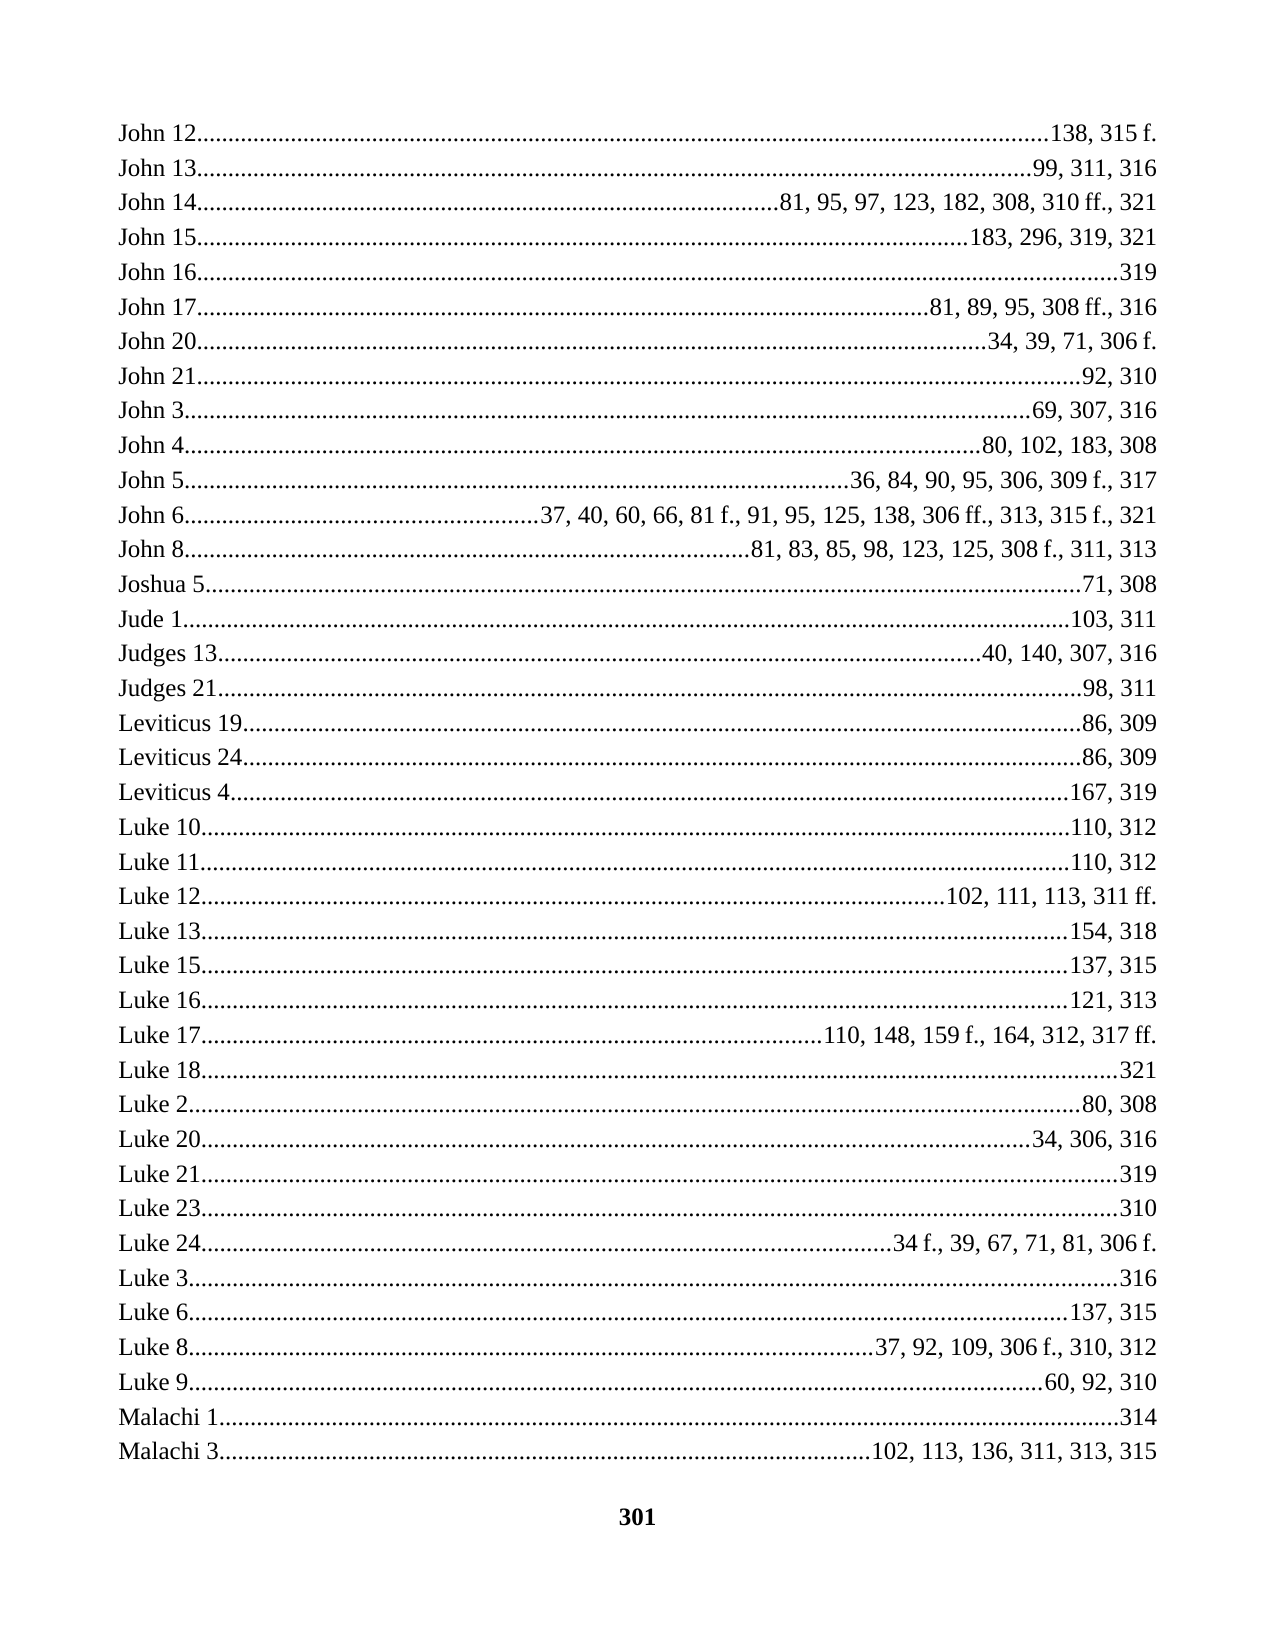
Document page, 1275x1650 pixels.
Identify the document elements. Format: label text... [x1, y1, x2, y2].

text Luke 21 319 [118, 1159, 1157, 1187]
text Luke 17 110, 148, 159 f., 164, 312, 317 ff. [118, 1020, 1157, 1049]
text Leviticus 4 167, 319 [118, 777, 1157, 806]
text Luke 18 321 [118, 1055, 1157, 1083]
text Leviticus 24 86, 309 [118, 742, 1157, 771]
text Malachi 1 314 [118, 1402, 1157, 1430]
text Luke 16 121, 313 [118, 985, 1157, 1014]
text Luke 24 34 f., 39, 67, 71, 81, 306 f. [118, 1228, 1157, 1257]
text Luke 23 310 [118, 1193, 1157, 1222]
text Luke 15 137, 315 [118, 951, 1157, 979]
text Malachi 3 102, 113, 136, 311, 313, 315 [118, 1436, 1157, 1465]
text Judges 21 98, 311 [118, 673, 1157, 702]
text Luke 3 316 [118, 1263, 1157, 1292]
text Jude 1 103, 311 [118, 604, 1157, 632]
text Luke 6 137, 315 [118, 1297, 1157, 1326]
text John 20 34, 39, 71, 306 f. [118, 326, 1157, 355]
text Luke 10 110, 312 [118, 812, 1157, 841]
text Luke 8 37, 92, 109, 306 f., 310, 312 [118, 1332, 1157, 1361]
text John 5 36, 84, 90, 95, 306, 309 f., 317 [118, 465, 1157, 494]
text John 13 99, 311, 316 [118, 153, 1157, 182]
text John 16 319 [118, 257, 1157, 286]
text Leviticus 19 86, 309 [118, 708, 1157, 737]
text Luke 20 34, 306, 316 [118, 1124, 1157, 1153]
text Luke 11 110, 312 [118, 847, 1157, 875]
text John 6 37, 40, 60, 66, 81 f., 91, 95, 125, 138, 306 ff., 313, 315 f., 321 [118, 500, 1157, 528]
text Luke 2 80, 308 [118, 1089, 1157, 1118]
text Joshua 5 71, 308 [118, 569, 1157, 598]
text Luke 9 60, 92, 310 [118, 1367, 1157, 1396]
text John 12 138, 315 f. [118, 118, 1157, 147]
text John 14 81, 95, 97, 123, 182, 308, 310 ff., 321 [118, 187, 1157, 216]
text John 17 81, 89, 95, 308 ff., 316 [118, 292, 1157, 320]
text John 21 92, 310 [118, 361, 1157, 390]
text John 4 80, 102, 183, 308 [118, 430, 1157, 459]
text John 15 183, 296, 319, 321 [118, 222, 1157, 251]
text Luke 13 154, 318 [118, 916, 1157, 945]
text John 8 81, 83, 85, 98, 123, 125, 308 f., 311, 313 [118, 534, 1157, 563]
text Judges 13 40, 140, 307, 316 [118, 638, 1157, 667]
text John 3 69, 307, 316 [118, 396, 1157, 424]
text Luke 12 102, 111, 113, 311 ff. [118, 881, 1157, 910]
